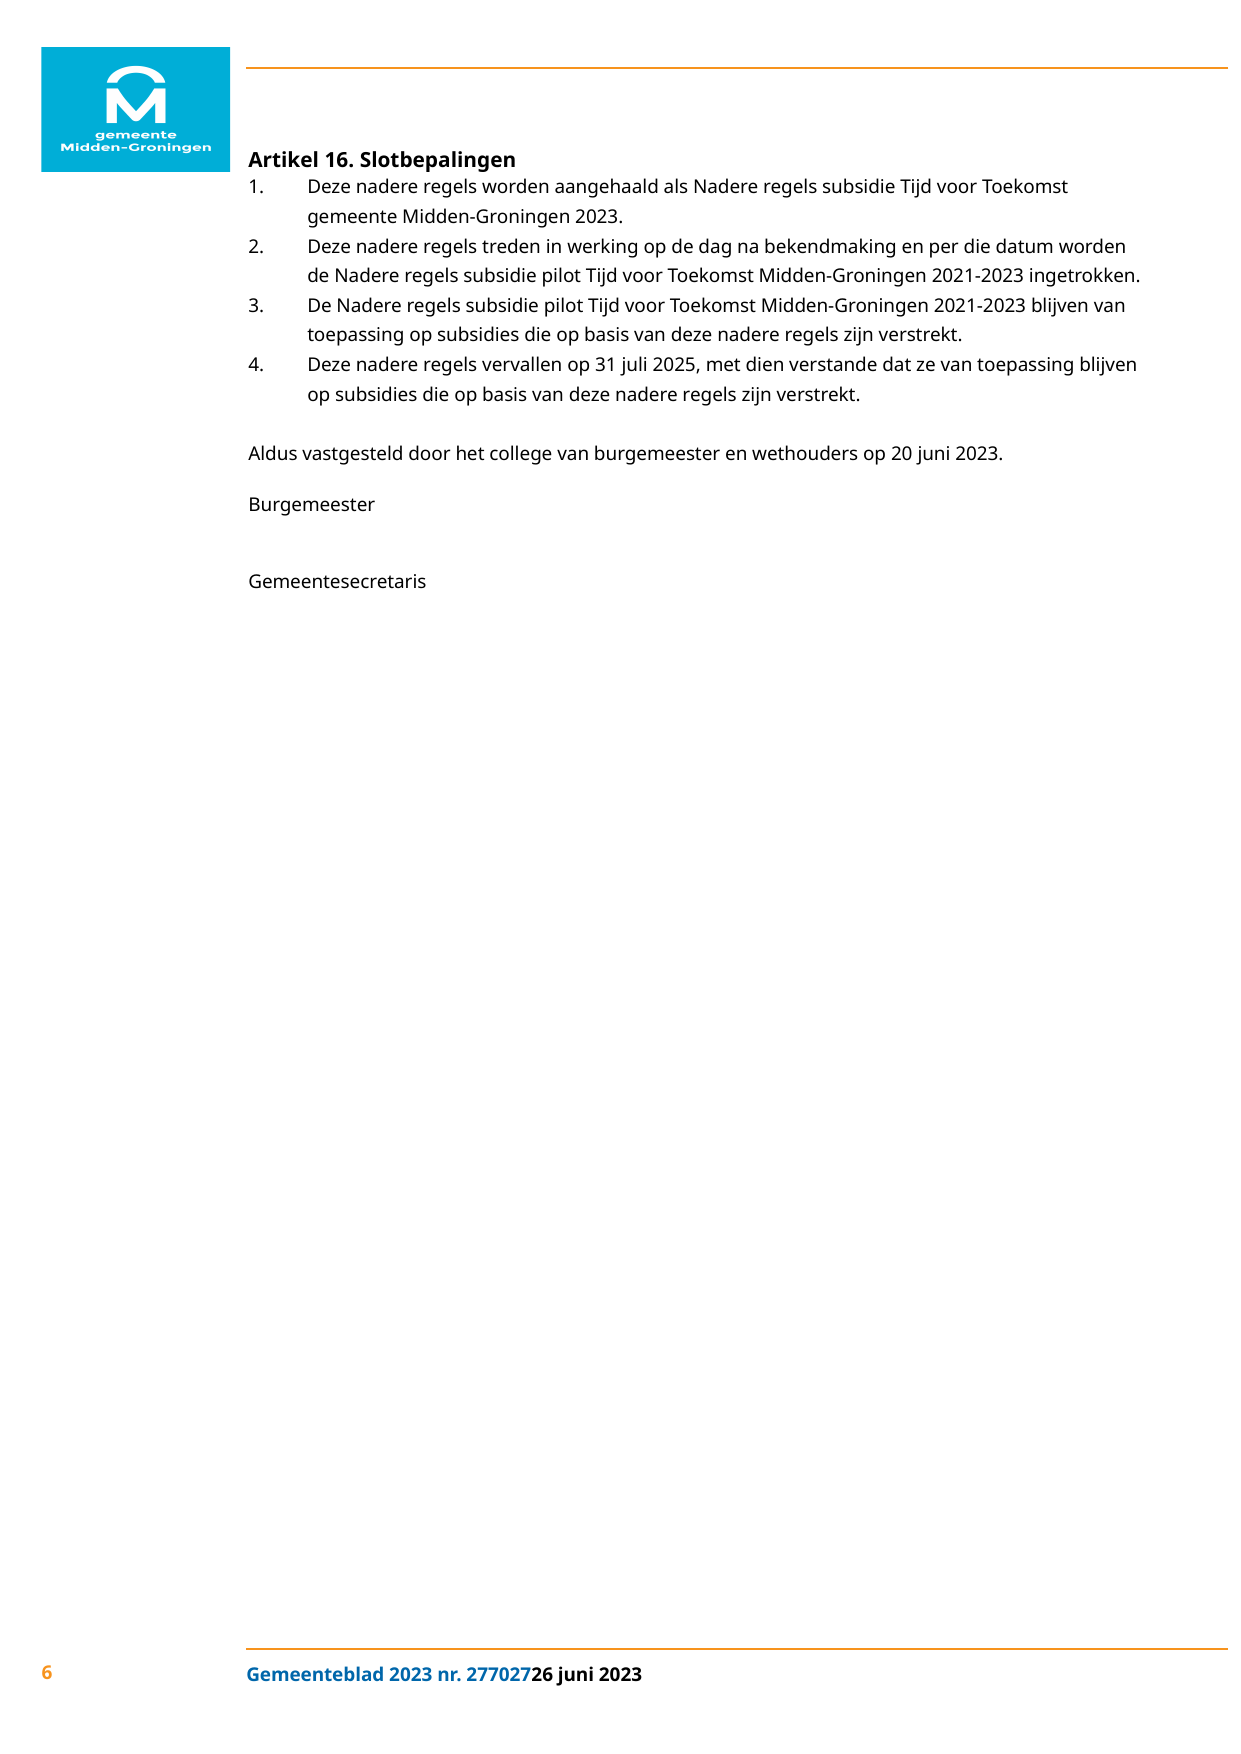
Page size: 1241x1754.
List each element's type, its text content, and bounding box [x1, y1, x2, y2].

list De Nadere regels subsidie pilot Tijd voor Toekomst Midden-Groningen 2021-2023 blijven van toepassing op subsidies die op basis van deze nadere regels zijn verstrekt. [248, 292, 1152, 347]
picture [184, 146, 190, 153]
text Artikel 16. Slotbepalingen [248, 145, 1152, 174]
text Burgemeester [248, 491, 1152, 517]
list Deze nadere regels treden in werking op de dag na bekendmaking en per die datum worden de Nadere regels subsidie pilot Tijd voor Toekomst Midden-Groningen 2021-2023 ingetrokken. [248, 233, 1152, 288]
text Gemeentesecretaris [248, 568, 1152, 594]
list Deze nadere regels vervallen op 31 juli 2025, met dien verstande dat ze van toepassing blijven op subsidies die op basis van deze nadere regels zijn verstrekt. [248, 351, 1152, 406]
picture [107, 89, 165, 122]
picture [108, 66, 164, 82]
text Aldus vastgesteld door het college van burgemeester en wethouders op 20 juni 2023. [248, 440, 1152, 466]
list Deze nadere regels worden aangehaald als Nadere regels subsidie Tijd voor Toekomst gemeente Midden-Groningen 2023. [248, 174, 1152, 229]
